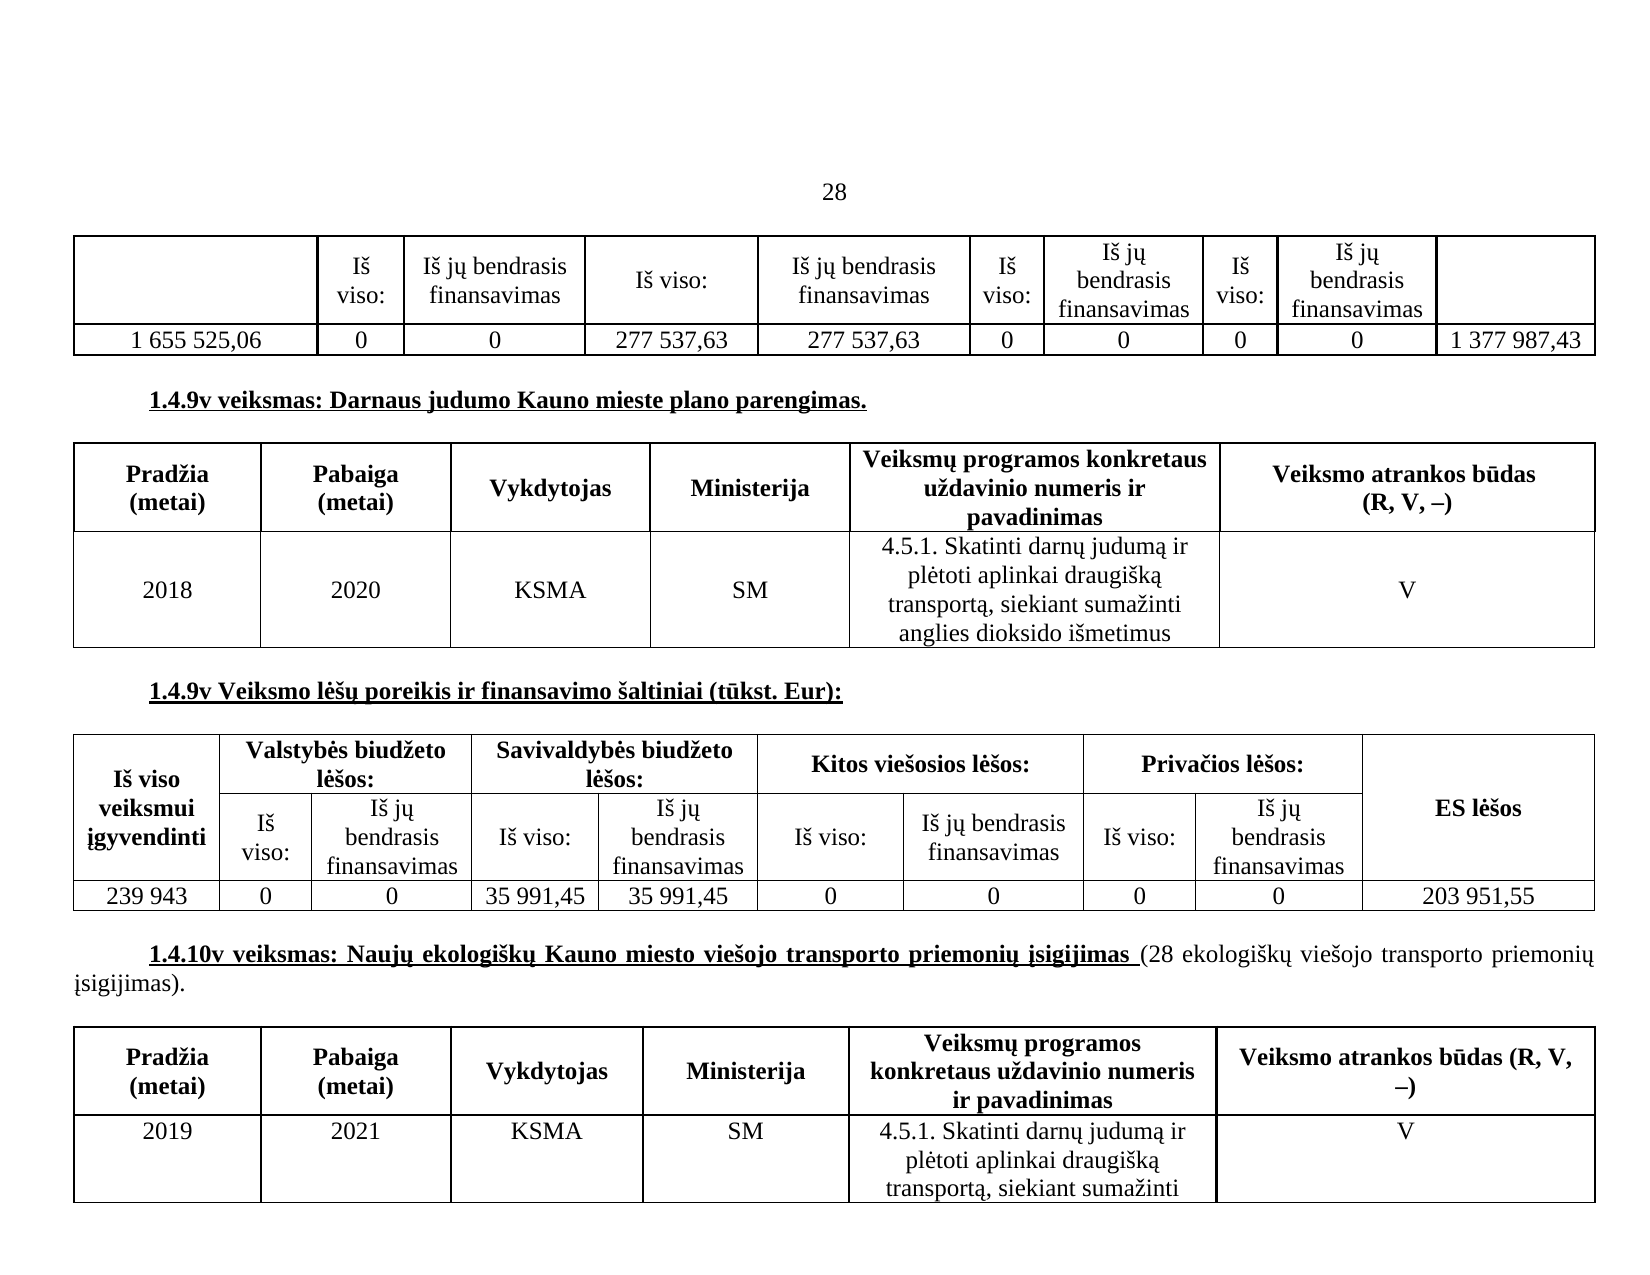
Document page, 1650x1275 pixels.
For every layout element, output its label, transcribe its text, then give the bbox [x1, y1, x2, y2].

table_header Veiksmo atrankos būdas (R, V, –) [1221, 444, 1594, 531]
table_cell V [1220, 532, 1594, 647]
table_cell 35 991,45 [599, 881, 757, 909]
table_cell Iš viso: [319, 237, 403, 323]
table_header Kitos viešosios lėšos: [758, 735, 1083, 792]
table_cell 2021 [262, 1116, 450, 1202]
table_header Ministerija [644, 1028, 848, 1114]
table_cell Iš jų bendrasis finansavimas [599, 794, 757, 880]
table_header Veiksmo atrankos būdas (R, V, –) [1218, 1028, 1594, 1114]
table_cell 0 [405, 325, 584, 354]
table_cell Iš jų bendrasis finansavimas [1045, 237, 1202, 323]
table_cell Iš jų bendrasis finansavimas [405, 237, 584, 323]
table_header Savivaldybės biudžeto lėšos: [472, 735, 757, 792]
table_cell Iš jų bendrasis finansavimas [759, 237, 969, 323]
table_cell 2019 [75, 1116, 260, 1202]
table_cell 203 951,55 [1363, 881, 1594, 909]
table_cell 0 [319, 325, 403, 354]
table_cell Iš viso: [472, 794, 598, 880]
table_cell 0 [971, 325, 1043, 354]
table_cell 0 [1196, 881, 1362, 909]
table_cell 0 [1279, 325, 1435, 354]
table_cell 277 537,63 [586, 325, 757, 354]
table_cell Iš viso: [1084, 794, 1195, 880]
table_cell 0 [220, 881, 311, 909]
table_cell Iš jų bendrasis finansavimas [904, 794, 1083, 880]
table_cell 0 [758, 881, 903, 909]
table_cell 0 [1204, 325, 1276, 354]
table_cell V [1218, 1116, 1594, 1202]
table_header ES lėšos [1363, 735, 1594, 880]
table_header Vykdytojas [452, 1028, 642, 1114]
table_cell Iš jų bendrasis finansavimas [1279, 237, 1435, 323]
table_cell 0 [1045, 325, 1202, 354]
table_header Veiksmų programos konkretaus uždavinio numeris ir pavadinimas [850, 1028, 1215, 1114]
table_header [75, 237, 316, 323]
text 1.4.10v veiksmas: Naujų ekologiškų Kauno miesto viešojo transporto priemonių įsigijimas (28 ekologiškų viešojo transporto priemonių įsigijimas). [74, 939, 1595, 997]
text 1.4.9v Veiksmo lėšų poreikis ir finansavimo šaltiniai (tūkst. Eur): [74, 676, 1595, 705]
table_cell Iš viso: [758, 794, 903, 880]
table_cell 4.5.1. Skatinti darnų judumą ir plėtoti aplinkai draugišką transportą, siekiant sumažinti anglies dioksido išmetimus [850, 532, 1219, 647]
table_header Pabaiga (metai) [262, 1028, 450, 1114]
table_header Ministerija [651, 444, 849, 531]
table_cell 0 [1084, 881, 1195, 909]
table_cell 1 655 525,06 [75, 325, 316, 354]
table_header Pradžia (metai) [75, 444, 260, 531]
table_cell 239 943 [74, 881, 219, 909]
table_cell Iš jų bendrasis finansavimas [312, 794, 471, 880]
table_cell 0 [312, 881, 471, 909]
table_cell 2018 [74, 532, 260, 647]
table_cell 0 [904, 881, 1083, 909]
table_header Iš viso veiksmui įgyvendinti [74, 735, 219, 880]
table_cell SM [651, 532, 849, 647]
table_header Pabaiga (metai) [262, 444, 450, 531]
table_cell Iš viso: [586, 237, 757, 323]
table_cell SM [644, 1116, 848, 1202]
table_cell Iš viso: [220, 794, 311, 880]
table_cell 277 537,63 [759, 325, 969, 354]
table_cell 35 991,45 [472, 881, 598, 909]
table_header Pradžia (metai) [75, 1028, 260, 1114]
table_header Valstybės biudžeto lėšos: [220, 735, 471, 792]
table_header [1438, 237, 1594, 323]
table_cell Iš jų bendrasis finansavimas [1196, 794, 1362, 880]
table_cell 1 377 987,43 [1438, 325, 1594, 354]
table_cell Iš viso: [1204, 237, 1276, 323]
table_cell Iš viso: [971, 237, 1043, 323]
table_header Privačios lėšos: [1084, 735, 1362, 792]
table_header Vykdytojas [452, 444, 649, 531]
table_cell KSMA [452, 1116, 642, 1202]
table_cell 2020 [261, 532, 450, 647]
table_cell KSMA [451, 532, 650, 647]
text 1.4.9v veiksmas: Darnaus judumo Kauno mieste plano parengimas. [74, 385, 1595, 413]
table_header Veiksmų programos konkretaus uždavinio numeris ir pavadinimas [851, 444, 1219, 531]
table_cell 4.5.1. Skatinti darnų judumą ir plėtoti aplinkai draugišką transportą, siekiant sumažinti [850, 1116, 1215, 1202]
